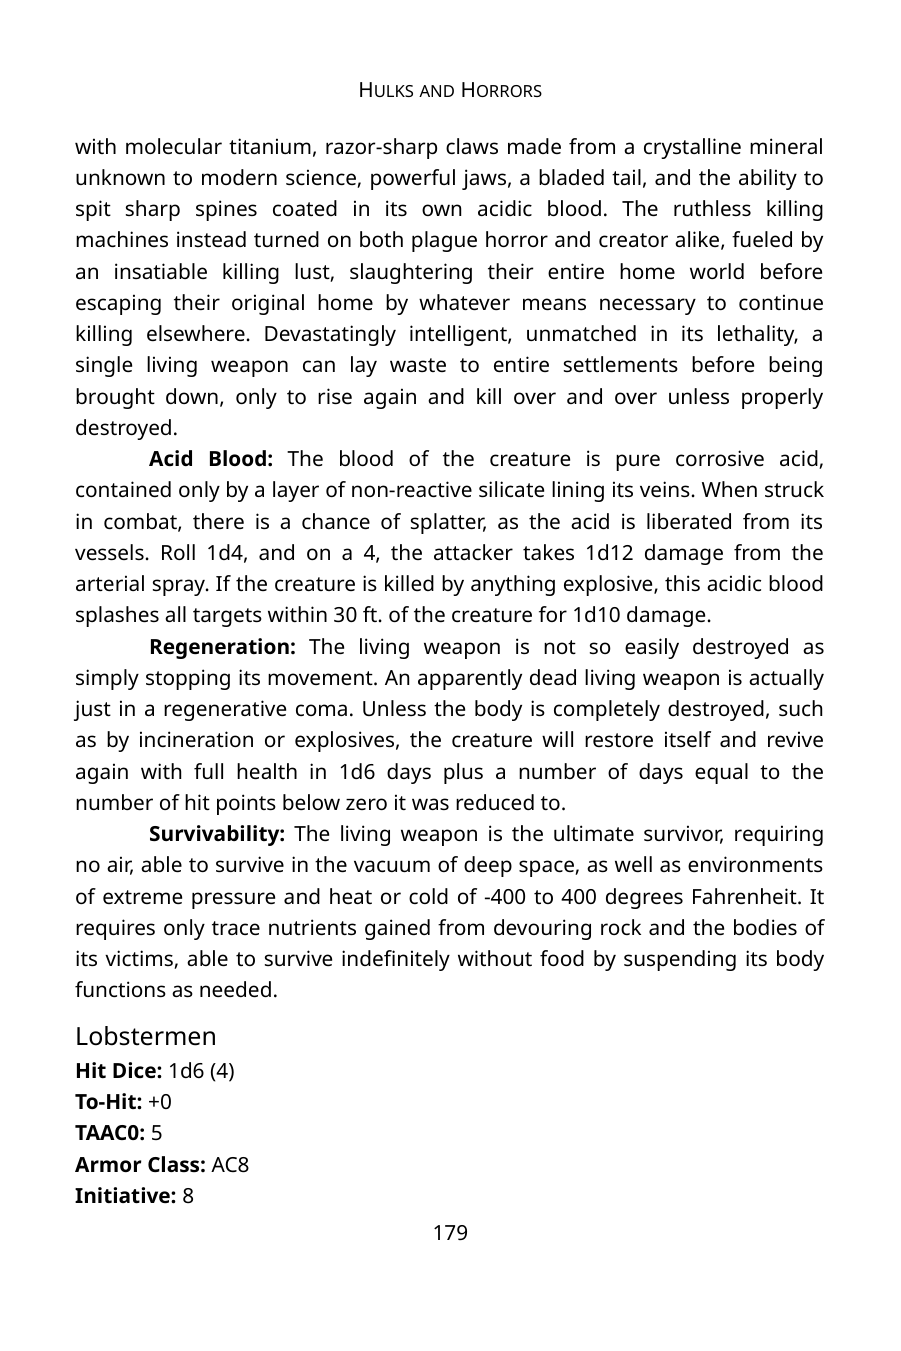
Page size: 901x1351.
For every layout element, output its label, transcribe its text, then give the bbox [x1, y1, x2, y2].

text Acid Blood: The blood of the creature is pure corrosive acid, contained only by a layer of non-reactive silicate lining its veins. When struck in combat, there is a chance of splatter, as the acid is liberated from its vessels. Roll 1d4, and on a 4, the attacker takes 1d12 damage from the arterial spray. If the creature is killed by anything explosive, this acidic blood splashes all targets within 30 ft. of the creature for 1d10 damage. [75, 444, 825, 629]
text Armor Class: AC8 [75, 1150, 825, 1178]
text TAAC0: 5 [75, 1118, 825, 1147]
text with molecular titanium, razor-sharp claws made from a crystalline mineral unknown to modern science, powerful jaws, a bladed tail, and the ability to spit sharp spines coated in its own acidic blood. The ruthless killing machines instead turned on both plague horror and creator alike, fueled by an insatiable killing lust, slaughtering their entire home world before escaping their original home by whatever means necessary to continue killing elsewhere. Devastatingly intelligent, unmatched in its lethality, a single living weapon can lay waste to entire settlements before being brought down, only to rise again and kill over and over unless properly destroyed. [75, 132, 825, 442]
text Survivability: The living weapon is the ultimate survivor, requiring no air, able to survive in the vacuum of deep space, as well as environments of extreme pressure and heat or cold of -400 to 400 degrees Fahrenheit. It requires only trace nutrients gained from devouring rock and the bodies of its victims, able to survive indefinitely without food by suspending its body functions as needed. [75, 819, 825, 1004]
subtitle Lobstermen [75, 1019, 825, 1053]
text Regeneration: The living weapon is not so easily destroyed as simply stopping its movement. An apparently dead living weapon is actually just in a regenerative coma. Unless the body is completely destroyed, such as by incineration or explosives, the creature will restore itself and revive again with full health in 1d6 days plus a number of days equal to the number of hit points below zero it was reduced to. [75, 632, 825, 817]
text Hit Dice: 1d6 (4) [75, 1056, 825, 1084]
text Initiative: 8 [75, 1181, 825, 1209]
text To-Hit: +0 [75, 1087, 825, 1116]
